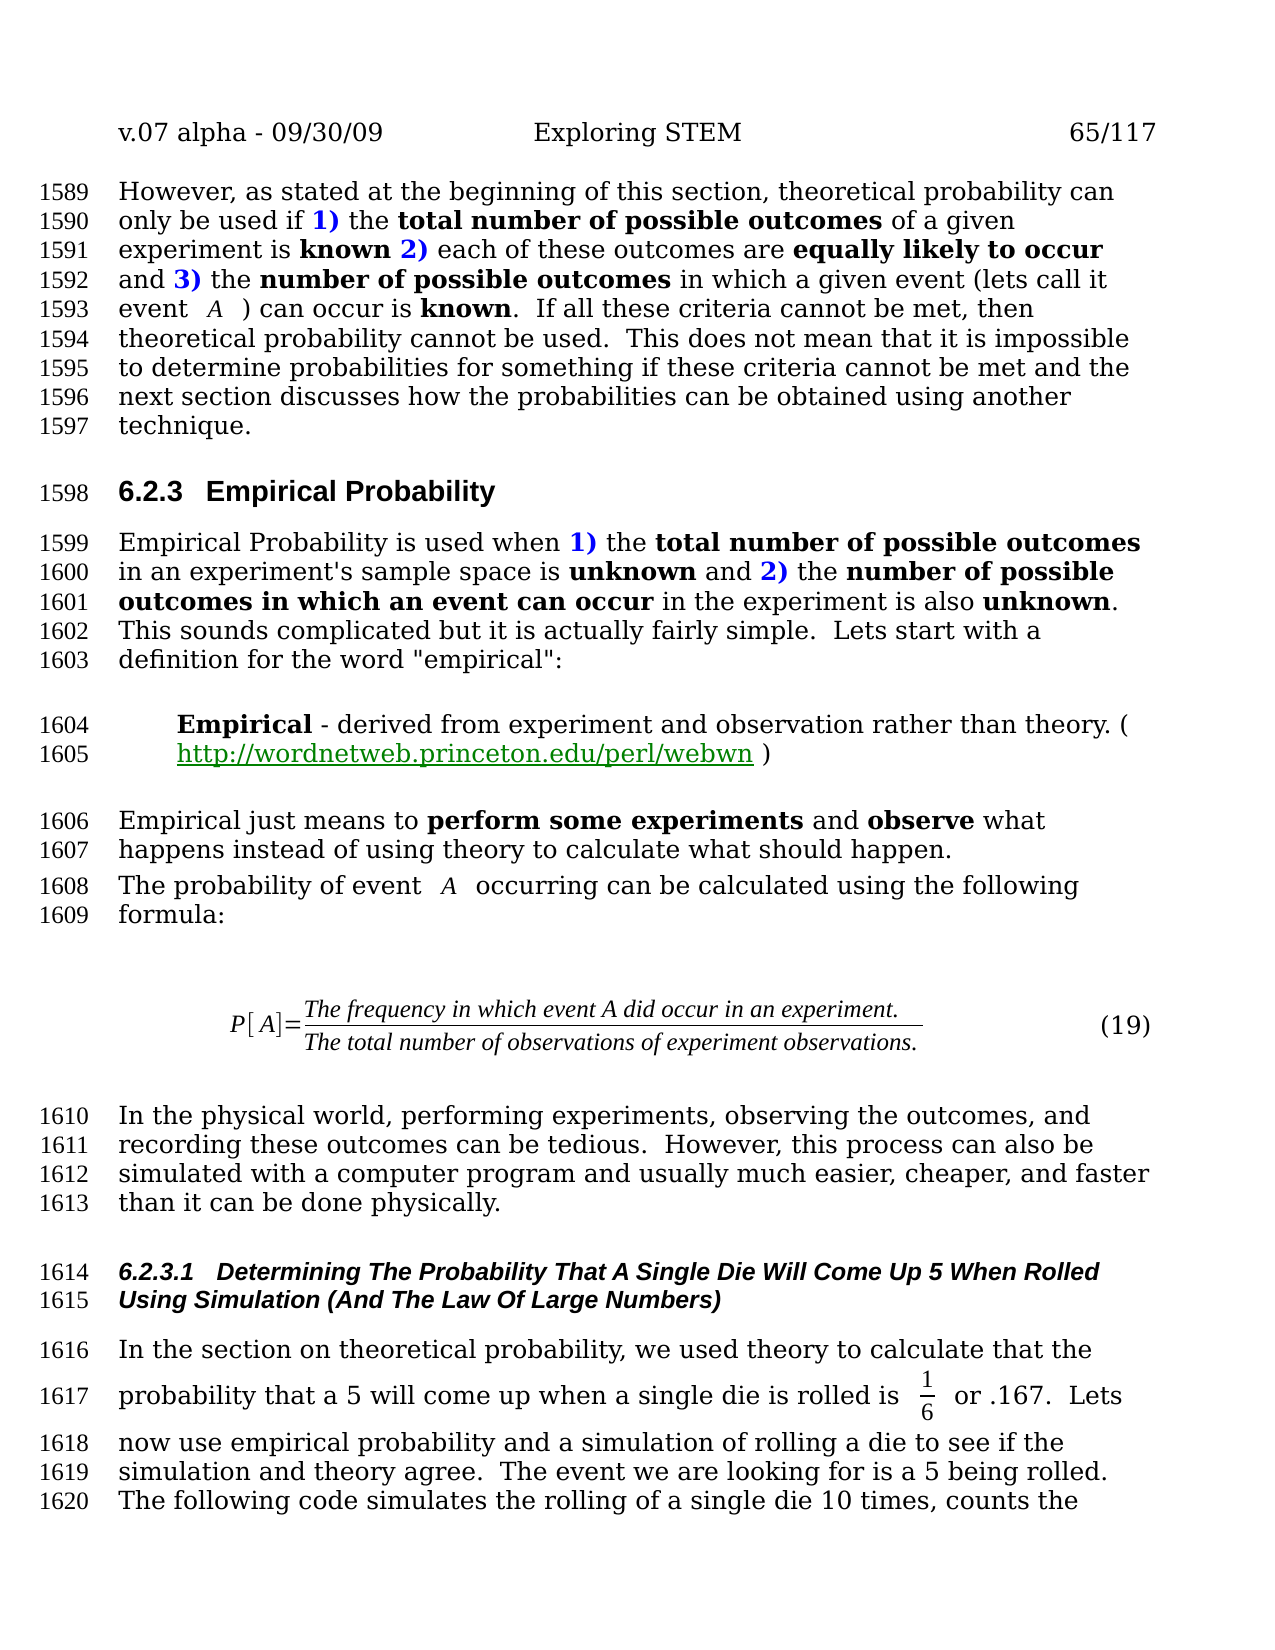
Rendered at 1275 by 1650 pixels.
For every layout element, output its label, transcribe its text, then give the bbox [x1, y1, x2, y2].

text Empirical Probability is used when 1) the total number of possible outcomes in an experiment's sample space is unknown and 2) the number of possible outcomes in which an event can occur in the experiment is also unknown. This sounds complicated but it is actually fairly simple. Lets start with a definition for the word "empirical": [118, 528, 1157, 674]
subtitle Empirical Probability [118, 473, 1157, 507]
subtitle Determining The Probability That A Single Die Will Come Up 5 When Rolled Using Simulation (And The Law Of Large Numbers) [118, 1257, 1157, 1314]
table_header (19) [1041, 988, 1157, 1063]
text Empirical - derived from experiment and observation rather than theory. ( http://wordnetweb.princeton.edu/perl/webwn ) [176, 710, 1157, 768]
text Empirical just means to perform some experiments and observe what happens instead of using theory to calculate what should happen. [118, 806, 1157, 865]
text In the physical world, performing experiments, observing the outcomes, and recording these outcomes can be tedious. However, this process can also be simulated with a computer program and usually much easier, cheaper, and faster than it can be done physically. [118, 1101, 1157, 1218]
table_header [118, 988, 1041, 1063]
text In the section on theoretical probability, we used theory to calculate that the probability that a 5 will come up when a single die is rolled isor .167. Lets now use empirical probability and a simulation of rolling a die to see if the simulation and theory agree. The event we are looking for is a 5 being rolled. The following code simulates the rolling of a single die 10 times, counts the [118, 1335, 1157, 1515]
text However, as stated at the beginning of this section, theoretical probability can only be used if 1) the total number of possible outcomes of a given experiment is known 2) each of these outcomes are equally likely to occur and 3) the number of possible outcomes in which a given event (lets call it event) can occur is known. If all these criteria cannot be met, then theoretical probability cannot be used. This does not mean that it is impossible to determine probabilities for something if these criteria cannot be met and the next section discusses how the probabilities can be obtained using another technique. [118, 177, 1157, 441]
text The probability of eventoccurring can be calculated using the following formula: [118, 871, 1157, 930]
